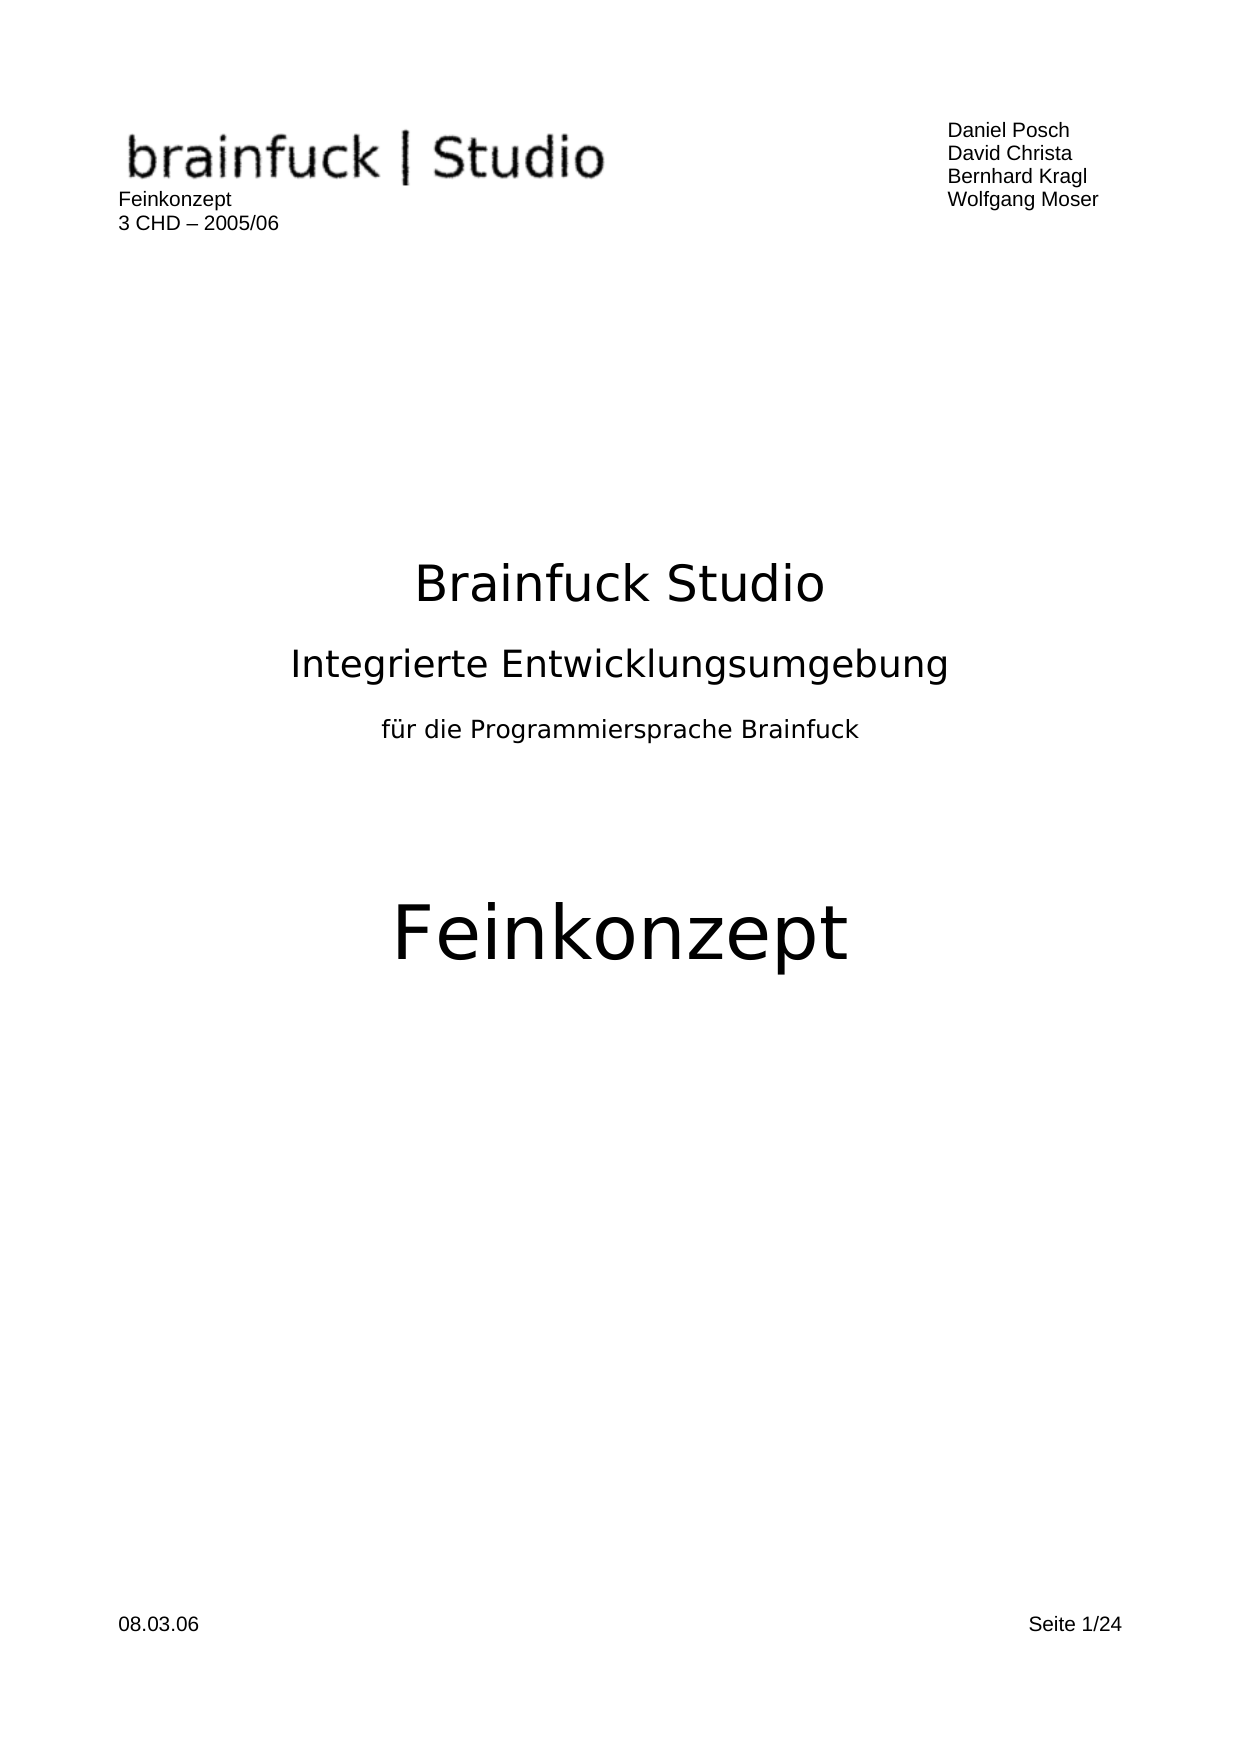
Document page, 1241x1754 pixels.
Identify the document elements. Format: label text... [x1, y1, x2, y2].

picture [118, 118, 609, 187]
text für die Programmiersprache Brainfuck [118, 715, 1122, 744]
text Brainfuck Studio [118, 555, 1122, 613]
text Feinkonzept [118, 890, 1122, 977]
text Integrierte Entwicklungsumgebung [118, 642, 1122, 686]
